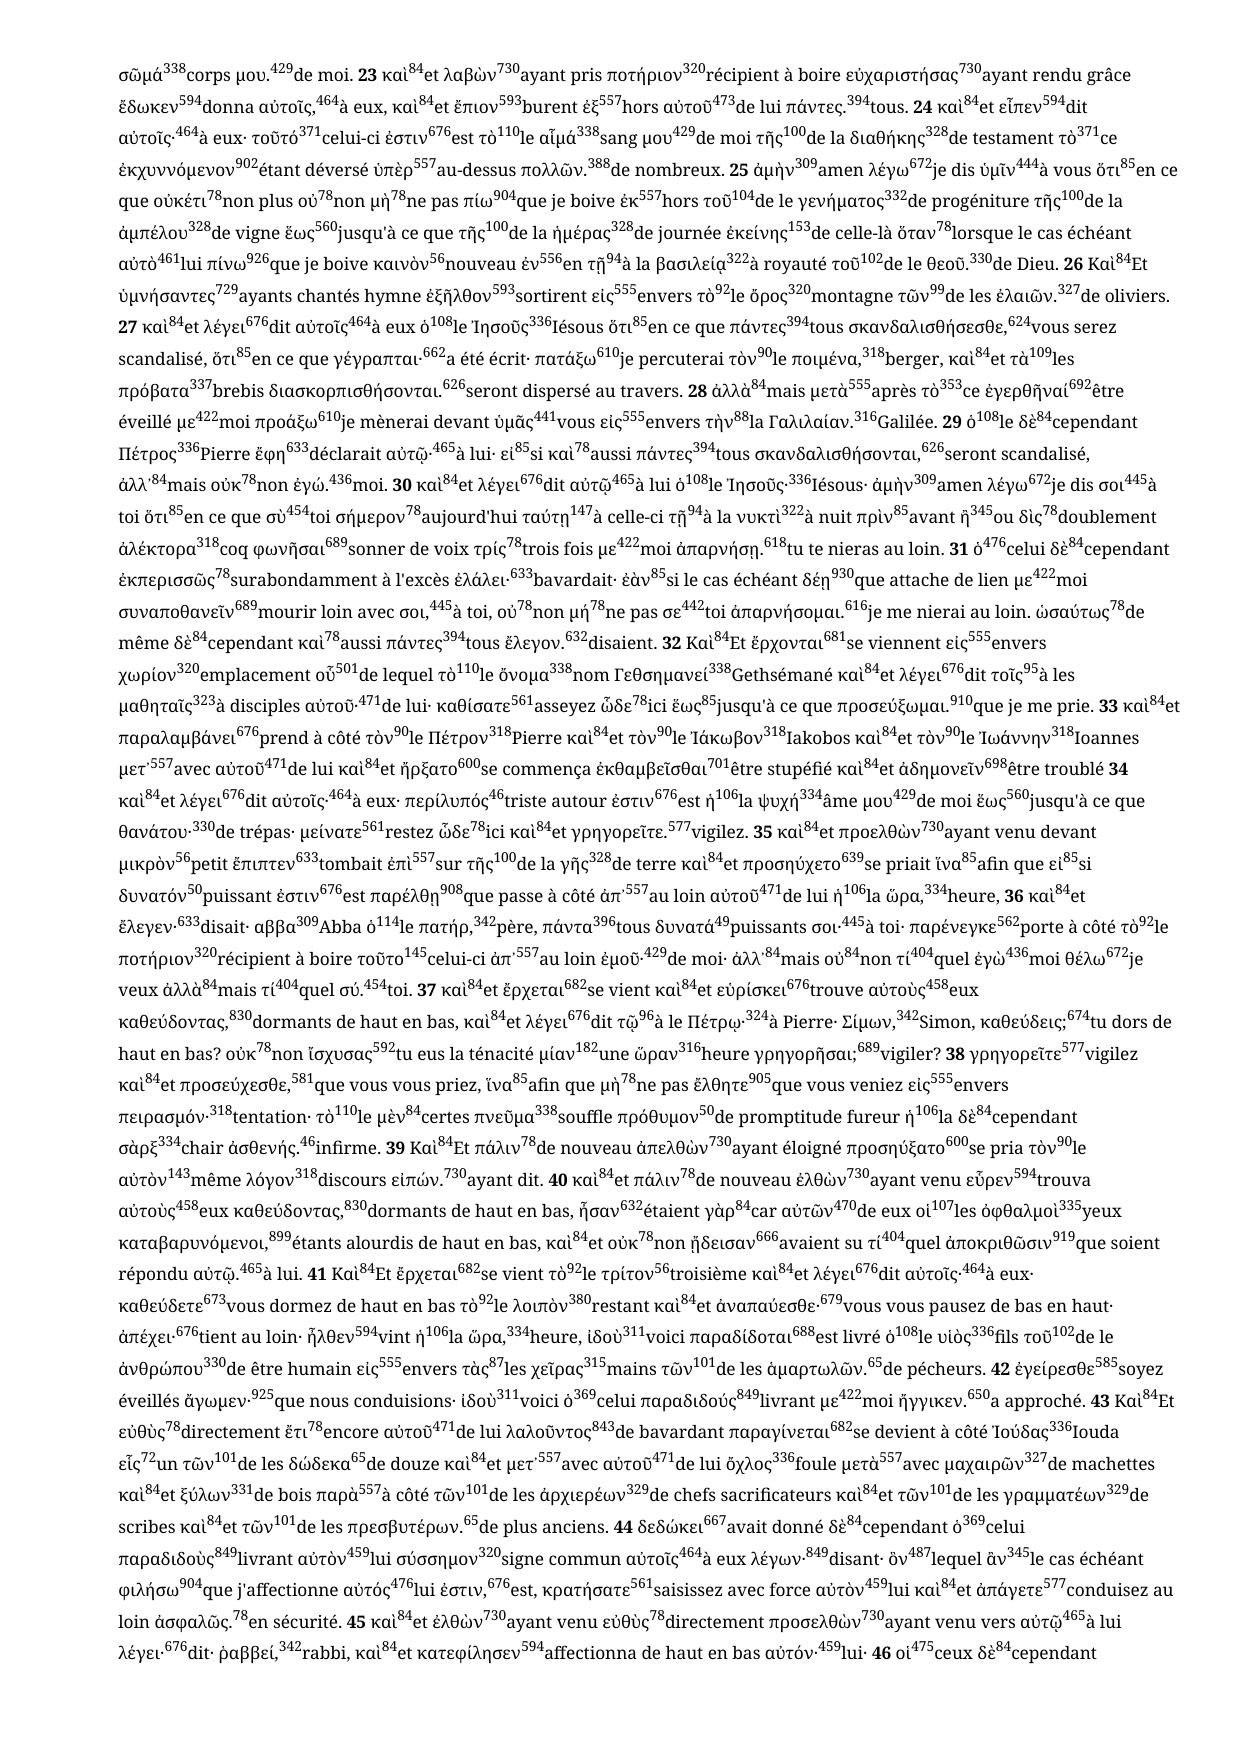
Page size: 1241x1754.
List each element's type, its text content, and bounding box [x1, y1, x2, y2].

text 1 Ἦν633Était δὲ84cependant τὸ110le πάσχα338pâque καὶ84et τὰ109les ἄζυμα73sans levains μετὰ555après δύο181deux ἡμέρας.315journées. καὶ84et ἐζήτουν632cherchaient οἱ107les ἀρχιερεῖς335chefs sacrificateurs καὶ84et οἱ107les γραμματεῖς335scribes πῶς78comment? αὐτὸν459lui ἐν556en δόλῳ324à fraude κρατήσαντες729ayants saisis avec force ἀποκτείνωσιν·907que tuent catégoriquement· 2 ἔλεγον632disaient γάρ·84car· μὴ78ne pas ἐν556en τῇ94à la ἑορτῇ,322à fête, μήποτε85de peur que ἔσται620se sera θόρυβος336tumulte τοῦ102de le λαοῦ.330de peuple. 3 Καὶ84Et ὄντος843de étant αὐτοῦ471de lui ἐν556en Βηθανίᾳ322à Béthanie ἐν556en τῇ94à la οἰκίᾳ322à maison d'habitation Σίμωνος330de Simon τοῦ102de le λεπροῦ,17de lépreux, κατακειμένου870de se couchant de haut en bas αὐτοῦ471de lui ἦλθεν594vint γυνὴ334femme ἔχουσα847ayante ἀλάβαστρον316alabastre μύρου332de onguent νάρδου328de nard πιστικῆς15de liquide πολυτελοῦς,15de très coûteuse, συντρίψασα728ayante broyée ensemble τὴν88la ἀλάβαστρον316alabastre κατέχεεν594versa de haut en bas αὐτοῦ471de lui τῆς100de la κεφαλῆς.328de tête. 4 ἦσαν632étaient δέ84cependant τινες394des quelconques ἀγανακτοῦντες848irritants beaucoup πρὸς555vers ἑαυτούς·534eux-mêmes· εἰς555envers τί404quel ἡ106la ἀπώλεια334perte complète αὕτη159celle-ci τοῦ104de le μύρου332de onguent γέγονεν;650a devenu? 5 ἠδύνατο639se pouvait γὰρ84car τοῦτο163celui-ci τὸ110le μύρον338onguent πραθῆναι692être vendu ἐπάνω78sur le haut δηναρίων331de deniers τριακοσίων197de trois cents καὶ84et δοθῆναι692être donné τοῖς95à les πτωχοῖς·59à pauvres· καὶ84et ἐνεβριμῶντο638se irritaient dans αὐτῇ.463à elle. 6 Ὁ108Le δὲ84cependant Ἰησοῦς336Iésous εἶπεν·594dit· ἄφετε561abandonnez αὐτήν·457elle· τί404quel αὐτῇ463à elle κόπους317frappements παρέχετε;673vous fournissez? καλὸν6beau ἔργον320travail ἠργάσατο600se mit au travail ἐν556en ἐμοί.425à moi. 7 πάντοτε78en tout moment γὰρ84car τοὺς89les πτωχοὺς53pauvres ἔχετε673vous avez μεθ᾽557avec ἑαυτῶν528de vous-mêmes καὶ84et ὅταν85lorsque le cas échéant θέλητε927que vous vouliez δύνασθε679vous vous pouvez αὐτοῖς464à eux εὖ78bien ποιῆσαι,689faire, ἐμὲ422moi δὲ84cependant οὐ78non πάντοτε78en tout moment ἔχετε.673vous avez. 8 ὃ489lequel ἔσχεν594eut ἐποίησεν·594fit· προέλαβεν594prit à l'avance μυρίσαι689oindre d'onguent τὸ92le σῶμά320corps μου429de moi εἰς555envers τὸν250le ἐνταφιασμόν.318enterrement. 9 ἀμὴν309amen δὲ84cependant λέγω672je dis ὑμῖν,444à vous, ὅπου85là où ἐὰν345si le cas échéant κηρυχθῇ920que soit proclamé τὸ110le εὐαγγέλιον338évangile εἰς555envers ὅλον274tout entier τὸν90le κόσμον,318monde, καὶ78aussi ὃ489lequel ἐποίησεν594fit αὕτη367celle-ci λαληθήσεται627sera bavardé εἰς555envers μνημόσυνον320souvenance αὐτῆς.469de elle. 10 Καὶ84Et Ἰούδας336Iouda Ἰσκαριὼθ336Iskariote ὁ108le εἷς72un τῶν101de les δώδεκα65de douze ἀπῆλθεν594éloigna πρὸς555vers τοὺς89les ἀρχιερεῖς317chefs sacrificateurs ἵνα85afin que αὐτὸν459lui παραδοῖ908que livre αὐτοῖς.464à eux. 11 οἱ475ceux δὲ84cependant ἀκούσαντες729ayants écoutés ἐχάρησαν607furent été de joie καὶ84et ἐπηγγείλαντο599se promirent αὐτῷ465à lui ἀργύριον320objet d'argent δοῦναι.689donner. καὶ84et ἐζήτει633cherchait πῶς78comment? αὐτὸν459lui εὐκαίρως78en bien moment παραδοῖ.908que livre. 12 Καὶ84Et τῇ94à la πρώτῃ211à première ἡμέρᾳ322à journée τῶν103de les ἀζύμων,67de sans levains, ὅτε78lorsque τὸ92le πάσχα320pâque ἔθυον,632sacrifiaient, λέγουσιν675disent αὐτῷ465à lui οἱ107les μαθηταὶ335disciples αὐτοῦ·471de lui· ποῦ78où? θέλεις674tu veux ἀπελθόντες729ayants éloignés ἑτοιμάσωμεν903que nous préparions ἵνα85afin que φάγῃς906que tu manges τὸ92le πάσχα;320pâque? 13 καὶ84et ἀποστέλλει676envoie δύο53deux τῶν101de les μαθητῶν329de disciples αὐτοῦ471de lui καὶ84et λέγει676dit αὐτοῖς·464à eux· ὑπάγετε577dirigez en arrière εἰς555envers τὴν88la πόλιν,316cité, καὶ84et ἀπαντήσει614viendra de loin à la rencontre ὑμῖν444à vous ἄνθρωπος336être humain κεράμιον320cruche ὕδατος332de eau βαστάζων·849portant· ἀκολουθήσατε561suivez αὐτῷ465à lui 14 καὶ84et ὅπου85là où ἐὰν345si le cas échéant εἰσέλθῃ908que vienne à l'intérieur εἴπατε561dites τῷ96à le οἰκοδεσπότῃ324à despote de maison ὅτι85en ce que ὁ108le διδάσκαλος336enseignant λέγει·676dit· ποῦ78où? ἐστιν676est τὸ110le κατάλυμά338salle de déliage μου429de moi ὅπου78là où τὸ92le πάσχα320pâque μετὰ557avec τῶν101de les μαθητῶν329de disciples μου429de moi φάγω;904que je mange? 15 καὶ84et αὐτὸς476lui ὑμῖν444à vous δείξει614montrera ἀνάγαιον320chambre haute μέγα6grand ἐστρωμένον807ayant été étendu ἕτοιμον·56prêt· καὶ84et ἐκεῖ78là ἑτοιμάσατε561préparez ἡμῖν.424à nous. 16 καὶ84et ἐξῆλθον593sortirent οἱ107les μαθηταὶ335disciples καὶ84et ἦλθον593vinrent εἰς555envers τὴν88la πόλιν316cité καὶ84et εὗρον593trouvèrent καθὼς78de haut en bas comme εἶπεν594dit αὐτοῖς464à eux καὶ84et ἡτοίμασαν593préparèrent τὸ92le πάσχα.320pâque. 17 Καὶ84Et ὀψίας64de tardive γενομένης741de se ayante devenue ἔρχεται682se vient μετὰ557avec τῶν101de les δώδεκα.65de douze. 18 καὶ84et ἀνακειμένων869de se couchants de bas en haut αὐτῶν470de eux καὶ84et ἐσθιόντων842de mangeants ὁ108le Ἰησοῦς336Iésous εἶπεν·594dit· ἀμὴν309amen λέγω672je dis ὑμῖν444à vous ὅτι85en ce que εἷς72un ἐξ557hors ὑμῶν447de vous παραδώσει614livrera με422moi ὁ369celui ἐσθίων849mangeant μετ᾽557avec ἐμοῦ.429de moi. 19 ἤρξαντο599se commencèrent λυπεῖσθαι701être attristé καὶ84et λέγειν698dire αὐτῷ465à lui εἷς72un κατὰ554de haut en bas εἷς·72un· μήτι345ne serait-ce que ἐγώ;436moi? 20 ὁ476celui δὲ84cependant εἶπεν594dit αὐτοῖς·464à eux· εἷς72un τῶν101de les δώδεκα,65de douze, ὁ369celui ἐμβαπτόμενος876se trempant dedans μετ᾽557avec ἐμοῦ429de moi εἰς555envers τὸ92le τρύβλιον.320bol. 21 ὅτι85en ce que ὁ108le μὲν84certes υἱὸς336fils τοῦ102de le ἀνθρώπου330de être humain ὑπάγει676dirige en arrière καθὼς78de haut en bas comme γέγραπται662a été écrit περὶ557autour αὐτοῦ,471de lui, οὐαὶ309Ouai δὲ84cependant τῷ96à le ἀνθρώπῳ324à être humain ἐκείνῳ149à celui-là δι᾽557par οὗ499de lequel ὁ108le υἱὸς336fils τοῦ102de le ἀνθρώπου330de être humain παραδίδοται·688est livré· καλὸν50beau ἦν633était αὐτῷ465à lui εἰ85si οὐκ78non ἐγεννήθη608fut engendré ὁ108le ἄνθρωπος336être humain ἐκεῖνος.161celui-là. 22 Καὶ84Et ἐσθιόντων842de mangeants αὐτῶν470de eux λαβὼν730ayant pris ἄρτον318pain εὐλογήσας730ayant élogié ἔκλασεν594cassa καὶ84et ἔδωκεν594donna αὐτοῖς464à eux καὶ84et εἶπεν·594dit· λάβετε,561prenez, τοῦτό371celui-ci ἐστιν676est τὸ110le σῶμά338corps μου.429de moi. 23 καὶ84et λαβὼν730ayant pris ποτήριον320récipient à boire εὐχαριστήσας730ayant rendu grâce ἔδωκεν594donna αὐτοῖς,464à eux, καὶ84et ἔπιον593burent ἐξ557hors αὐτοῦ473de lui πάντες.394tous. 24 καὶ84et εἶπεν594dit αὐτοῖς·464à eux· τοῦτό371celui-ci ἐστιν676est τὸ110le αἷμά338sang μου429de moi τῆς100de la διαθήκης328de testament τὸ371ce ἐκχυννόμενον902étant déversé ὑπὲρ557au-dessus πολλῶν.388de nombreux. 25 ἀμὴν309amen λέγω672je dis ὑμῖν444à vous ὅτι85en ce que οὐκέτι78non plus οὐ78non μὴ78ne pas πίω904que je boive ἐκ557hors τοῦ104de le γενήματος332de progéniture τῆς100de la ἀμπέλου328de vigne ἕως560jusqu'à ce que τῆς100de la ἡμέρας328de journée ἐκείνης153de celle-là ὅταν78lorsque le cas échéant αὐτὸ461lui πίνω926que je boive καινὸν56nouveau ἐν556en τῇ94à la βασιλείᾳ322à royauté τοῦ102de le θεοῦ.330de Dieu. 26 Καὶ84Et ὑμνήσαντες729ayants chantés hymne ἐξῆλθον593sortirent εἰς555envers τὸ92le ὄρος320montagne τῶν99de les ἐλαιῶν.327de oliviers. 27 καὶ84et λέγει676dit αὐτοῖς464à eux ὁ108le Ἰησοῦς336Iésous ὅτι85en ce que πάντες394tous σκανδαλισθήσεσθε,624vous serez scandalisé, ὅτι85en ce que γέγραπται·662a été écrit· πατάξω610je percuterai τὸν90le ποιμένα,318berger, καὶ84et τὰ109les πρόβατα337brebis διασκορπισθήσονται.626seront dispersé au travers. 28 ἀλλὰ84mais μετὰ555après τὸ353ce ἐγερθῆναί692être éveillé με422moi προάξω610je mènerai devant ὑμᾶς441vous εἰς555envers τὴν88la Γαλιλαίαν.316Galilée. 29 ὁ108le δὲ84cependant Πέτρος336Pierre ἔφη633déclarait αὐτῷ·465à lui· εἰ85si καὶ78aussi πάντες394tous σκανδαλισθήσονται,626seront scandalisé, ἀλλ᾽84mais οὐκ78non ἐγώ.436moi. 30 καὶ84et λέγει676dit αὐτῷ465à lui ὁ108le Ἰησοῦς·336Iésous· ἀμὴν309amen λέγω672je dis σοι445à toi ὅτι85en ce que σὺ454toi σήμερον78aujourd'hui ταύτῃ147à celle-ci τῇ94à la νυκτὶ322à nuit πρὶν85avant ἢ345ou δὶς78doublement ἀλέκτορα318coq φωνῆσαι689sonner de voix τρίς78trois fois με422moi ἀπαρνήσῃ.618tu te nieras au loin. 31 ὁ476celui δὲ84cependant ἐκπερισσῶς78surabondamment à l'excès ἐλάλει·633bavardait· ἐὰν85si le cas échéant δέῃ930que attache de lien με422moi συναποθανεῖν689mourir loin avec σοι,445à toi, οὐ78non μή78ne pas σε442toi ἀπαρνήσομαι.616je me nierai au loin. ὡσαύτως78de même δὲ84cependant καὶ78aussi πάντες394tous ἔλεγον.632disaient. 32 Καὶ84Et ἔρχονται681se viennent εἰς555envers χωρίον320emplacement οὗ501de lequel τὸ110le ὄνομα338nom Γεθσημανεί338Gethsémané καὶ84et λέγει676dit τοῖς95à les μαθηταῖς323à disciples αὐτοῦ·471de lui· καθίσατε561asseyez ὧδε78ici ἕως85jusqu'à ce que προσεύξωμαι.910que je me prie. 33 καὶ84et παραλαμβάνει676prend à côté τὸν90le Πέτρον318Pierre καὶ84et τὸν90le Ἰάκωβον318Iakobos καὶ84et τὸν90le Ἰωάννην318Ioannes μετ᾽557avec αὐτοῦ471de lui καὶ84et ἤρξατο600se commença ἐκθαμβεῖσθαι701être stupéfié καὶ84et ἀδημονεῖν698être troublé 34 καὶ84et λέγει676dit αὐτοῖς·464à eux· περίλυπός46triste autour ἐστιν676est ἡ106la ψυχή334âme μου429de moi ἕως560jusqu'à ce que θανάτου·330de trépas· μείνατε561restez ὧδε78ici καὶ84et γρηγορεῖτε.577vigilez. 35 καὶ84et προελθὼν730ayant venu devant μικρὸν56petit ἔπιπτεν633tombait ἐπὶ557sur τῆς100de la γῆς328de terre καὶ84et προσηύχετο639se priait ἵνα85afin que εἰ85si δυνατόν50puissant ἐστιν676est παρέλθῃ908que passe à côté ἀπ᾽557au loin αὐτοῦ471de lui ἡ106la ὥρα,334heure, 36 καὶ84et ἔλεγεν·633disait· αββα309Abba ὁ114le πατήρ,342père, πάντα396tous δυνατά49puissants σοι·445à toi· παρένεγκε562porte à côté τὸ92le ποτήριον320récipient à boire τοῦτο145celui-ci ἀπ᾽557au loin ἐμοῦ·429de moi· ἀλλ᾽84mais οὐ84non τί404quel ἐγὼ436moi θέλω672je veux ἀλλὰ84mais τί404quel σύ.454toi. 37 καὶ84et ἔρχεται682se vient καὶ84et εὑρίσκει676trouve αὐτοὺς458eux καθεύδοντας,830dormants de haut en bas, καὶ84et λέγει676dit τῷ96à le Πέτρῳ·324à Pierre· Σίμων,342Simon, καθεύδεις;674tu dors de haut en bas? οὐκ78non ἴσχυσας592tu eus la ténacité μίαν182une ὥραν316heure γρηγορῆσαι;689vigiler? 38 γρηγορεῖτε577vigilez καὶ84et προσεύχεσθε,581que vous vous priez, ἵνα85afin que μὴ78ne pas ἔλθητε905que vous veniez εἰς555envers πειρασμόν·318tentation· τὸ110le μὲν84certes πνεῦμα338souffle πρόθυμον50de promptitude fureur ἡ106la δὲ84cependant σὰρξ334chair ἀσθενής.46infirme. 39 Καὶ84Et πάλιν78de nouveau ἀπελθὼν730ayant éloigné προσηύξατο600se pria τὸν90le αὐτὸν143même λόγον318discours εἰπών.730ayant dit. 40 καὶ84et πάλιν78de nouveau ἐλθὼν730ayant venu εὗρεν594trouva αὐτοὺς458eux καθεύδοντας,830dormants de haut en bas, ἦσαν632étaient γὰρ84car αὐτῶν470de eux οἱ107les ὀφθαλμοὶ335yeux καταβαρυνόμενοι,899étants alourdis de haut en bas, καὶ84et οὐκ78non ᾔδεισαν666avaient su τί404quel ἀποκριθῶσιν919que soient répondu αὐτῷ.465à lui. 41 Καὶ84Et ἔρχεται682se vient τὸ92le τρίτον56troisième καὶ84et λέγει676dit αὐτοῖς·464à eux· καθεύδετε673vous dormez de haut en bas τὸ92le λοιπὸν380restant καὶ84et ἀναπαύεσθε·679vous vous pausez de bas en haut· ἀπέχει·676tient au loin· ἦλθεν594vint ἡ106la ὥρα,334heure, ἰδοὺ311voici παραδίδοται688est livré ὁ108le υἱὸς336fils τοῦ102de le ἀνθρώπου330de être humain εἰς555envers τὰς87les χεῖρας315mains τῶν101de les ἁμαρτωλῶν.65de pécheurs. 42 ἐγείρεσθε585soyez éveillés ἄγωμεν·925que nous conduisions· ἰδοὺ311voici ὁ369celui παραδιδούς849livrant με422moi ἤγγικεν.650a approché. 43 Καὶ84Et εὐθὺς78directement ἔτι78encore αὐτοῦ471de lui λαλοῦντος843de bavardant παραγίνεται682se devient à côté Ἰούδας336Iouda εἷς72un τῶν101de les δώδεκα65de douze καὶ84et μετ᾽557avec αὐτοῦ471de lui ὄχλος336foule μετὰ557avec μαχαιρῶν327de machettes καὶ84et ξύλων331de bois παρὰ557à côté τῶν101de les ἀρχιερέων329de chefs sacrificateurs καὶ84et τῶν101de les γραμματέων329de scribes καὶ84et τῶν101de les πρεσβυτέρων.65de plus anciens. 44 δεδώκει667avait donné δὲ84cependant ὁ369celui παραδιδοὺς849livrant αὐτὸν459lui σύσσημον320signe commun αὐτοῖς464à eux λέγων·849disant· ὃν487lequel ἂν345le cas échéant φιλήσω904que j'affectionne αὐτός476lui ἐστιν,676est, κρατήσατε561saisissez avec force αὐτὸν459lui καὶ84et ἀπάγετε577conduisez au loin ἀσφαλῶς.78en sécurité. 45 καὶ84et ἐλθὼν730ayant venu εὐθὺς78directement προσελθὼν730ayant venu vers αὐτῷ465à lui λέγει·676dit· ῥαββεί,342rabbi, καὶ84et κατεφίλησεν594affectionna de haut en bas αὐτόν·459lui· 46 οἱ475ceux δὲ84cependant ἐπέβαλαν593surjetèrent τὰς87les χεῖρας315mains αὐτῷ465à lui καὶ84et ἐκράτησαν593saisirent avec force αὐτόν.459lui. 47 εἷς72un δέ84cependant τις292un quelconque τῶν362de ceux παρεστηκότων786de ayants dressés à côté σπασάμενος749se ayant dégainé τὴν88la μάχαιραν316machette ἔπαισεν594frappa τὸν90le δοῦλον318mâle esclave τοῦ102de le ἀρχιερέως330de chef sacrificateur καὶ84et ἀφεῖλεν594saisit au loin αὐτοῦ471de lui τὸ92le ὠτάριον.320bout d'oreille. 48 Καὶ84Et ἀποκριθεὶς769ayant été répondu ὁ108le Ἰησοῦς336Iésous εἶπεν594dit αὐτοῖς·464à eux· ὡς85comme ἐπὶ555sur λῃστὴν318pilleur ἐξήλθατε591vous sortîtes μετὰ557avec μαχαιρῶν327de machettes καὶ84et ξύλων331de bois συλλαβεῖν689prendre ensemble με;422moi? 49 καθ᾽555selon ἡμέραν316journée ἤμην635je m'étais πρὸς555vers ὑμᾶς441vous ἐν556en τῷ98à le ἱερῷ326à sanctuaire διδάσκων849enseignant καὶ84et οὐκ78non ἐκρατήσατέ591vous saisîtes avec force με·422moi· ἀλλ᾽84mais ἵνα85afin que πληρωθῶσιν919que soient fait plénitude αἱ105les γραφαί.333écritures. 50 Καὶ84Et ἀφέντες729ayants abandonnés αὐτὸν459lui ἔφυγον593fuirent πάντες.394tous. 51 καὶ84et νεανίσκος336adolescent τις292un quelconque συνηκολούθει633suivait ensemble αὐτῷ465à lui περιβεβλημένος822ayant été entouré σινδόνα316sindon ἐπὶ557sur γυμνοῦ,68de nu, καὶ84et κρατοῦσιν675saisissent avec force αὐτόν·459lui· 52 ὁ369celui δὲ84cependant καταλιπὼν730ayant laissé en contrebas τὴν88la σινδόνα316sindon γυμνὸς72nu ἔφυγεν.594fuit. 53 Καὶ84Et ἀπήγαγον593conduisirent au loin τὸν90le Ἰησοῦν318Iésous πρὸς555vers τὸν90le ἀρχιερέα,318chef sacrificateur, καὶ84et συνέρχονται681se viennent ensemble πάντες291tous οἱ107les ἀρχιερεῖς335chefs sacrificateurs καὶ84et οἱ107les πρεσβύτεροι71plus anciens καὶ84et οἱ107les γραμματεῖς.335scribes. 54 καὶ84et ὁ108le Πέτρος336Pierre ἀπὸ554au loin μακρόθεν78à distance ἠκολούθησεν594suivit αὐτῷ465à lui ἕως558jusqu'à ce que ἔσω78dedans εἰς555envers τὴν88la αὐλὴν316cour τοῦ102de le ἀρχιερέως330de chef sacrificateur καὶ84et ἦν633était συνκαθήμενος876se asseyant ensemble μετὰ557avec τῶν101de les ὑπηρετῶν329de ministres καὶ84et θερμαινόμενος876se chauffant πρὸς555vers τὸ92le φῶς.320lumière. 55 Οἱ107Les δὲ84cependant ἀρχιερεῖς335chefs sacrificateurs καὶ84et ὅλον294tout entier τὸ110le συνέδριον338sanhédrin ἐζήτουν632cherchaient κατὰ557contre τοῦ102de le Ἰησοῦ330de Iésous μαρτυρίαν316déposition de témoignage εἰς555envers τὸ353ce θανατῶσαι689mettre à trépas αὐτόν,459lui, καὶ84et οὐχ78non ηὕρισκον·632trouvaient· 56 πολλοὶ394nombreux γὰρ84car ἐψευδομαρτύρουν632témoignaient faussement κατ᾽557contre αὐτοῦ,471de lui, καὶ84et ἴσαι45égales αἱ105les μαρτυρίαι333dépositions de témoignages οὐκ78non ἦσαν.632étaient. 57 καί84et τινες394des quelconques ἀναστάντες729ayants redressés ἐψευδομαρτύρουν632témoignaient faussement κατ᾽557contre αὐτοῦ471de lui λέγοντες848disants 58 ὅτι85en ce que ἡμεῖς435nous ἠκούσαμεν589nous écoutâmes αὐτοῦ471de lui λέγοντος843de disant ὅτι85en ce que ἐγὼ436moi καταλύσω610je délierai vers le bas τὸν90le ναὸν318temple τοῦτον143celui-ci τὸν90le χειροποίητον4fait de main καὶ84et διὰ557par τριῶν193de trois ἡμερῶν327de journées ἄλλον120autre ἀχειροποίητον54non fait de main οἰκοδομήσω.610j'édifierai en maison. 59 καὶ84et οὐδὲ78non cependant οὕτως78ainsi ἴση46égale ἦν633était ἡ106la μαρτυρία334déposition de témoignage αὐτῶν.470de eux. 60 Καὶ84Et ἀναστὰς730ayant redressé ὁ108le ἀρχιερεὺς336chef sacrificateur εἰς555envers μέσον56au milieu ἐπηρώτησεν594demanda sur τὸν90le Ἰησοῦν318Iésous λέγων·849disant· οὐκ78non ἀποκρίνῃ680tu te réponds οὐδὲν380aucun τί404quel οὗτοί368ceux-ci σου448de toi καταμαρτυροῦσιν;675témoignent contre? 61 ὁ476celui δὲ84cependant ἐσιώπα633silençait καὶ84et οὐκ78non ἀπεκρίνατο600se répondit οὐδέν.380aucun. πάλιν78de nouveau ὁ108le ἀρχιερεὺς336chef sacrificateur ἐπηρώτα633demandait sur αὐτὸν459lui καὶ84et λέγει676dit αὐτῷ·465à lui· σὺ454toi εἶ674tu es ὁ108le χριστὸς336Christ ὁ108le υἱὸς336fils τοῦ102de le εὐλογητοῦ;66de élogié? 62 ὁ108le δὲ84cependant Ἰησοῦς336Iésous εἶπεν·594dit· ἐγώ436moi εἰμι,672je suis, καὶ84et ὄψεσθε617vous vous verrez τὸν90le υἱὸν318fils τοῦ102de le ἀνθρώπου330de être humain ἐκ557hors δεξιῶν67de droits καθήμενον858se étant assis τῆς100de la δυνάμεως328de puissance καὶ84et ἐρχόμενον858se venant μετὰ557avec τῶν99de les νεφελῶν327de nuées τοῦ102de le οὐρανοῦ.330de ciel. 63 ὁ108le δὲ84cependant ἀρχιερεὺς336chef sacrificateur διαρρήξας730ayant fracassé à travers τοὺς89les χιτῶνας317chitons αὐτοῦ471de lui λέγει·676dit· τί404quel ἔτι78encore χρείαν316besoin ἔχομεν671nous avons μαρτύρων;329de témoins? 64 ἠκούσατε591vous écoutâtes τῆς100de la βλασφημίας·328de blasphème· τί404quel ὑμῖν444à vous φαίνεται;682se apparaît en lumière? οἱ368ceux δὲ84cependant πάντες291tous κατέκριναν593condamnèrent αὐτὸν459lui ἔνοχον33tenu au-dedans εἶναι698être θανάτου.330de trépas. 65 Καὶ84Et ἤρξαντό599se commencèrent τινες394des quelconques ἐμπτύειν698cracher envers αὐτῷ465à lui καὶ84et περικαλύπτειν698couvrir autour αὐτοῦ471de lui τὸ92le πρόσωπον320face καὶ84et κολαφίζειν698tabasser αὐτὸν459lui καὶ84et λέγειν698dire αὐτῷ·465à lui· προφήτευσον,562prophétise, καὶ84et οἱ107les ὑπηρέται335ministres ῥαπίσμασιν325à gifles αὐτὸν459lui ἔλαβον.593prirent. 66 Καὶ84Et ὄντος843de étant τοῦ102de le Πέτρου330de Pierre κάτω78vers le bas ἐν556en τῇ94à la αὐλῇ322à cour ἔρχεται682se vient μία70une τῶν99de les παιδισκῶν327de jeunes servantes τοῦ102de le ἀρχιερέως330de chef sacrificateur 67 καὶ84et ἰδοῦσα728ayante vue τὸν90le Πέτρον318Pierre θερμαινόμενον858se chauffant ἐμβλέψασα728ayante entrée regard αὐτῷ465à lui λέγει·676dit· καὶ78aussi σὺ454toi μετὰ557avec τοῦ102de le Ναζαρηνοῦ66de Nazarénien ἦσθα637tu te étais τοῦ102de le Ἰησοῦ.330de Iésous. 68 ὁ476celui δὲ84cependant ἠρνήσατο600se nia λέγων·849disant· οὔτε84ni οἶδα646j'ai su οὔτε84ni ἐπίσταμαι678je m'établis sûrement σὺ454toi τί404quel λέγεις.674tu dis. καὶ84et ἐξῆλθεν594sortit ἔξω78au-dehors εἰς555envers τὸ92le προαύλιον.320vestibule. 69 καὶ84et ἡ106la παιδίσκη334jeune servante ἰδοῦσα728ayante vue αὐτὸν459lui ἤρξατο600se commença πάλιν78de nouveau λέγειν698dire τοῖς356à ceux παρεστῶσιν782à ayants dressés à côté ὅτι85en ce que οὗτος476celui-ci ἐξ557hors αὐτῶν470de eux ἐστιν.676est. 70 ὁ476celui δὲ84cependant πάλιν78de nouveau ἠρνεῖτο.639se niait. Καὶ84Et μετὰ555après μικρὸν56petit πάλιν78de nouveau οἱ368ceux παρεστῶτες791ayants dressés à côté ἔλεγον632disaient τῷ96à le Πέτρῳ·324à Pierre· ἀληθῶς78vraiment ἐξ557hors αὐτῶν470de eux εἶ,674tu es, καὶ78aussi γὰρ84car Γαλιλαῖος72Galiléen εἶ.674tu es. 71 ὁ476celui δὲ84cependant ἤρξατο600se commença ἀναθεματίζειν698anathématiser καὶ84et ὀμνύειν698jurer ὅτι85en ce que οὐκ78non οἶδα646j'ai su τὸν90le ἄνθρωπον318être humain τοῦτον143celui-ci ὃν487lequel λέγετε.673vous dites. 72 καὶ84et εὐθὺς78directement ἐκ557hors δευτέρου68de deuxième ἀλέκτωρ336coq ἐφώνησεν.594sonna de voix. Καὶ84Et ἀνεμνήσθη608fut remémoré ὁ108le Πέτρος336Pierre τὸ92le ῥῆμα320oral ὡς85comme εἶπεν594dit αὐτῷ465à lui ὁ108le Ἰησοῦς336Iésous ὅτι85en ce que πρὶν85avant ἀλέκτορα318coq φωνῆσαι689sonner de voix δὶς78doublement τρίς78trois fois με422moi ἀπαρνήσῃ·618tu te nieras au loin· καὶ84et ἐπιβαλὼν730ayant surjeté ἔκλαιεν.633pleurait. [118, 59, 1181, 1665]
